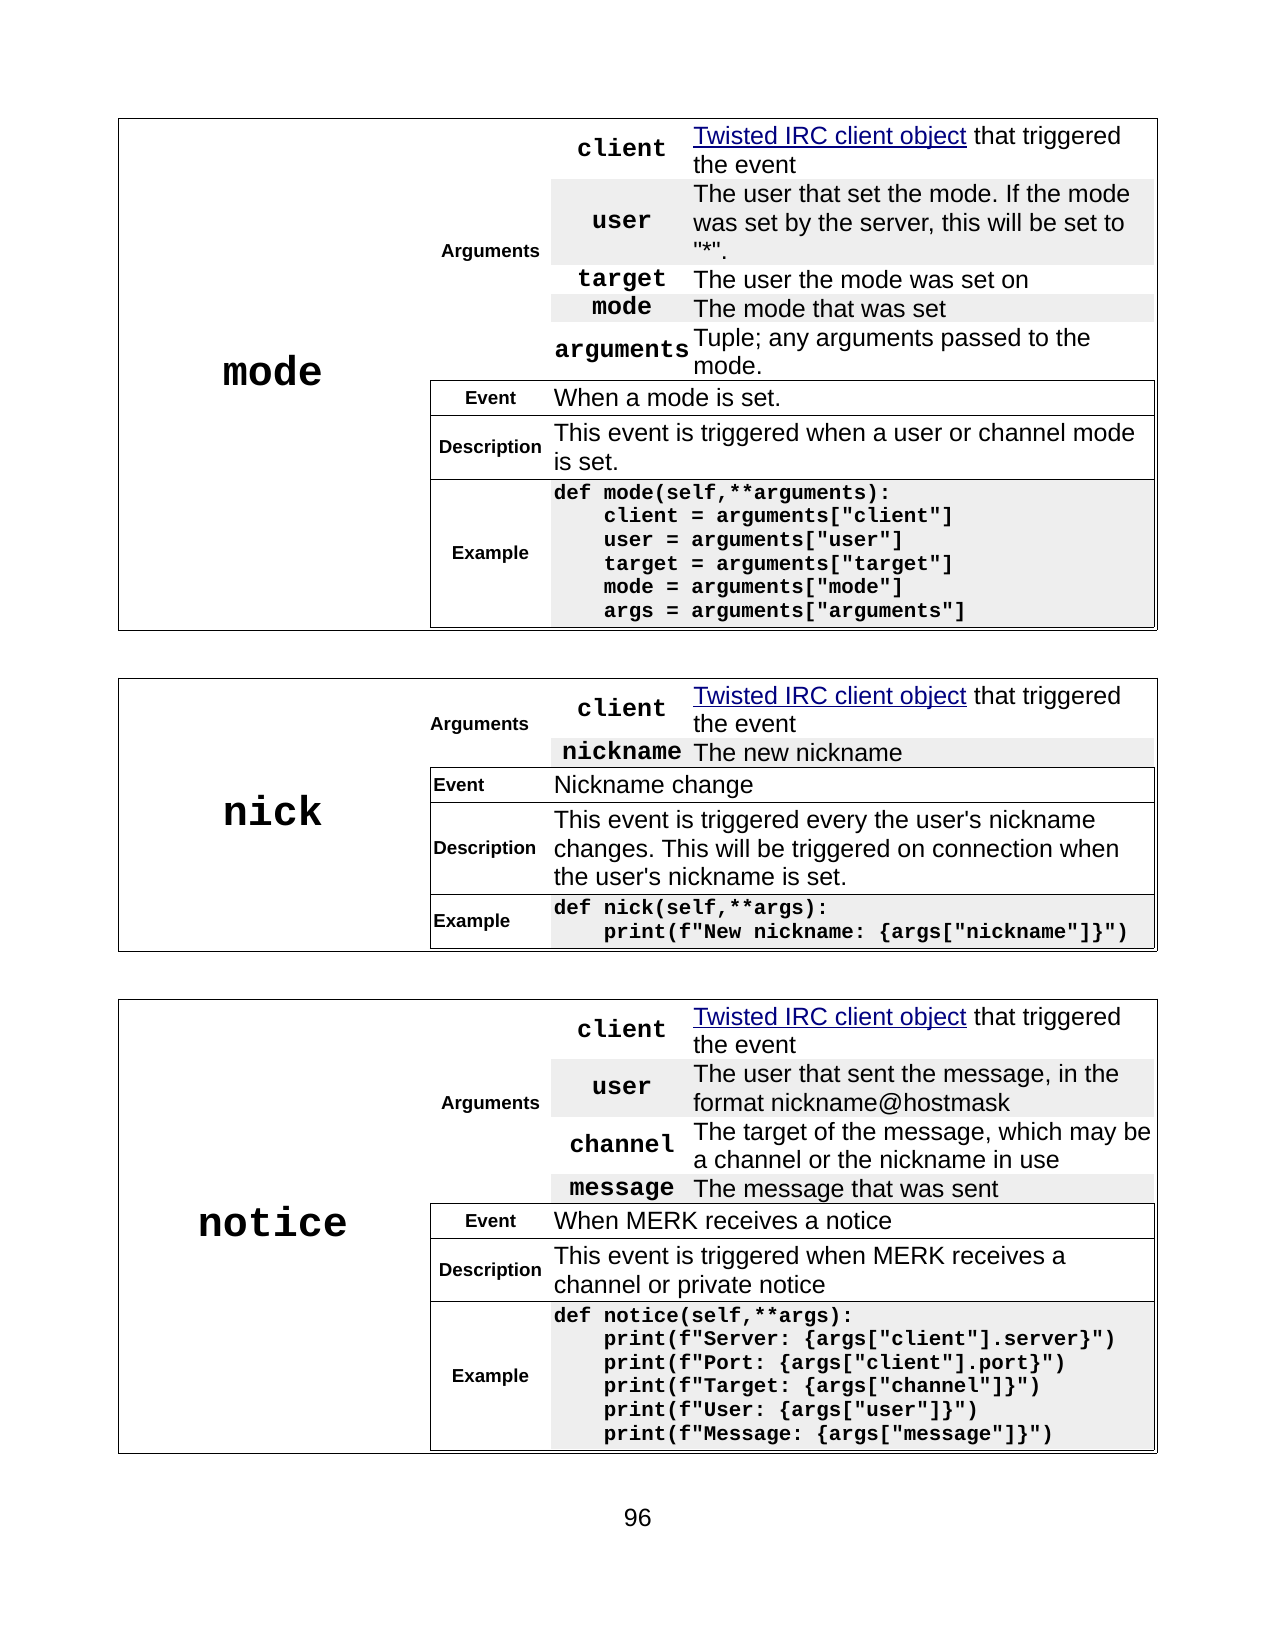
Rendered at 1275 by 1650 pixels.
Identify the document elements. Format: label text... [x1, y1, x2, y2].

table_cell user [551, 1059, 693, 1117]
table_cell The mode that was set [693, 294, 1154, 322]
table_header Arguments [430, 121, 551, 380]
table_header nick [119, 679, 427, 951]
table_cell user [551, 179, 693, 265]
table_cell channel [551, 1117, 693, 1174]
table_cell Event [431, 1204, 551, 1238]
table_cell This event is triggered every the user's nickname changes. This will be triggered on connection when the user's nickname is set. [551, 803, 1154, 894]
table_cell def mode(self,**arguments): client = arguments["client"] user = arguments["user"] target = arguments["target"] mode = arguments["mode"] args = arguments["arguments"] [551, 480, 1154, 627]
table_cell Event [431, 381, 551, 415]
table_header client [551, 121, 693, 179]
table_cell Description [431, 803, 551, 894]
table_header [427, 119, 1157, 630]
table_cell The user that set the mode. If the mode was set by the server, this will be set to "*". [693, 179, 1154, 265]
table_cell This event is triggered when MERK receives a channel or private notice [551, 1239, 1154, 1301]
table_header notice [119, 1000, 427, 1453]
table_cell Example [431, 480, 551, 627]
table_header Arguments [430, 1002, 551, 1203]
table_header client [551, 681, 693, 738]
table_cell The target of the message, which may be a channel or the nickname in use [693, 1117, 1154, 1174]
table_header Arguments [430, 681, 551, 767]
table_cell message [551, 1174, 693, 1203]
table_cell When MERK receives a notice [551, 1204, 1154, 1238]
table_cell Nickname change [551, 768, 1154, 802]
table_cell The user that sent the message, in the format nickname@hostmask [693, 1059, 1154, 1117]
table_cell Description [431, 416, 551, 478]
table_cell def nick(self,**args): print(f"New nickname: {args["nickname"]}") [551, 895, 1154, 948]
table_header [427, 1000, 1157, 1453]
table_cell nickname [551, 738, 693, 767]
table_header [427, 679, 1157, 951]
table_header Twisted IRC client object that triggered the event [693, 681, 1154, 738]
table_cell Event [431, 768, 551, 802]
table_header Twisted IRC client object that triggered the event [693, 121, 1154, 179]
table_header Twisted IRC client object that triggered the event [693, 1002, 1154, 1059]
table_cell Example [431, 1302, 551, 1449]
table_cell Description [431, 1239, 551, 1301]
table_header mode [119, 119, 427, 630]
table_cell The user the mode was set on [693, 265, 1154, 294]
table_cell The new nickname [693, 738, 1154, 767]
table_cell target [551, 265, 693, 294]
table_cell When a mode is set. [551, 381, 1154, 415]
table_cell Example [431, 895, 551, 948]
table_cell arguments [551, 323, 693, 380]
table_cell mode [551, 294, 693, 322]
table_cell Tuple; any arguments passed to the mode. [693, 323, 1154, 380]
table_cell The message that was sent [693, 1174, 1154, 1203]
table_header client [551, 1002, 693, 1059]
table_cell This event is triggered when a user or channel mode is set. [551, 416, 1154, 478]
table_cell def notice(self,**args): print(f"Server: {args["client"].server}") print(f"Port: {args["client"].port}") print(f"Target: {args["channel"]}") print(f"User: {args["user"]}") print(f"Message: {args["message"]}") [551, 1302, 1154, 1449]
